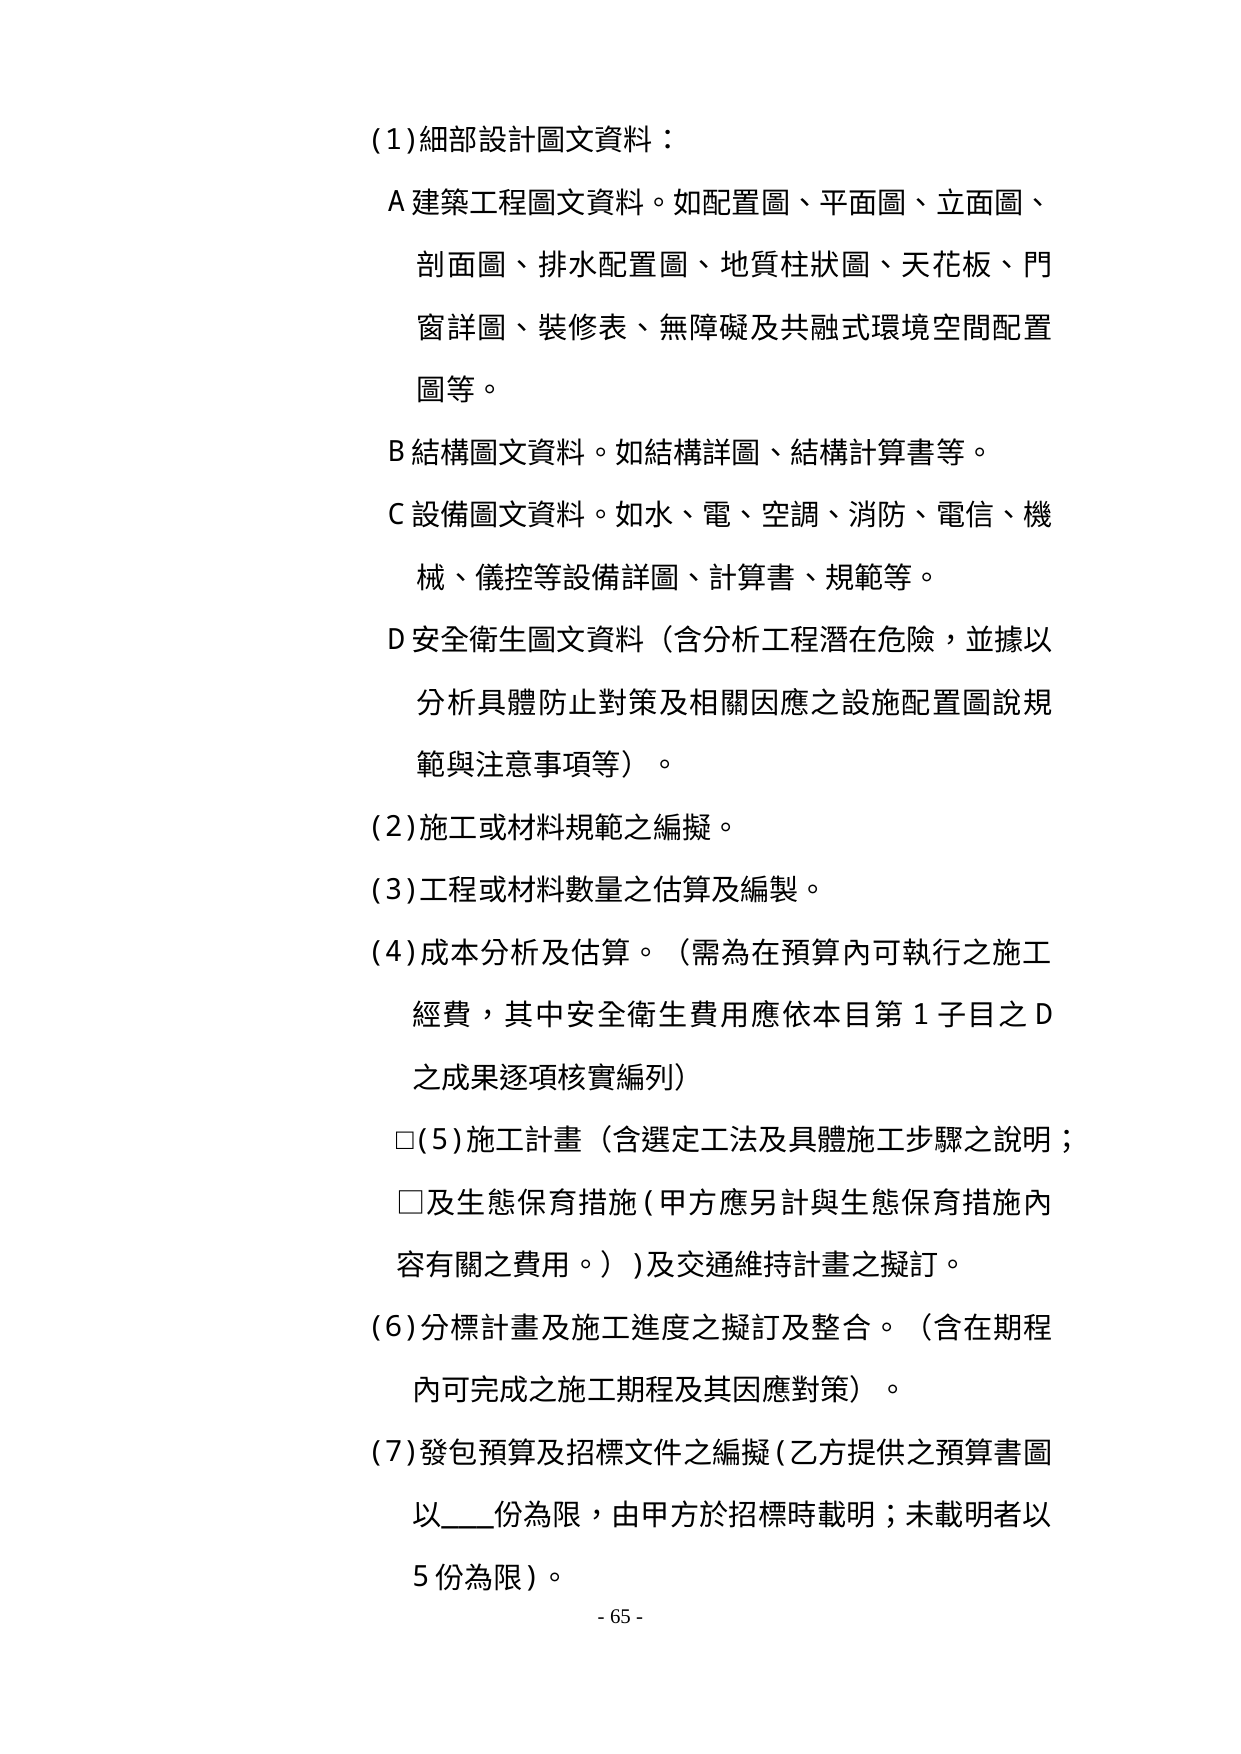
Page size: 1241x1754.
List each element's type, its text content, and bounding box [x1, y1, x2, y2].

text B結構圖文資料。如結構詳圖、結構計算書等。 [387, 409, 1053, 471]
text (1)細部設計圖文資料： [367, 96, 1053, 159]
text □(5)施工計畫（含選定工法及具體施工步驟之說明；□及生態保育措施(甲方應另計與生態保育措施內容有關之費用。）)及交通維持計畫之擬訂。 [396, 1096, 1053, 1284]
text (7)發包預算及招標文件之編擬(乙方提供之預算書圖以___份為限，由甲方於招標時載明；未載明者以5份為限)。 [367, 1409, 1053, 1596]
text (4)成本分析及估算。（需為在預算內可執行之施工經費，其中安全衛生費用應依本目第1子目之D之成果逐項核實編列） [367, 909, 1053, 1096]
text A建築工程圖文資料。如配置圖、平面圖、立面圖、剖面圖、排水配置圖、地質柱狀圖、天花板、門窗詳圖、裝修表、無障礙及共融式環境空間配置圖等。 [387, 159, 1053, 409]
text (6)分標計畫及施工進度之擬訂及整合。（含在期程內可完成之施工期程及其因應對策）。 [367, 1284, 1053, 1409]
text (3)工程或材料數量之估算及編製。 [367, 846, 1053, 909]
text C設備圖文資料。如水、電、空調、消防、電信、機械、儀控等設備詳圖、計算書、規範等。 [387, 471, 1053, 596]
text (2)施工或材料規範之編擬。 [367, 784, 1053, 846]
text D安全衛生圖文資料（含分析工程潛在危險，並據以分析具體防止對策及相關因應之設施配置圖說規範與注意事項等）。 [387, 596, 1053, 784]
